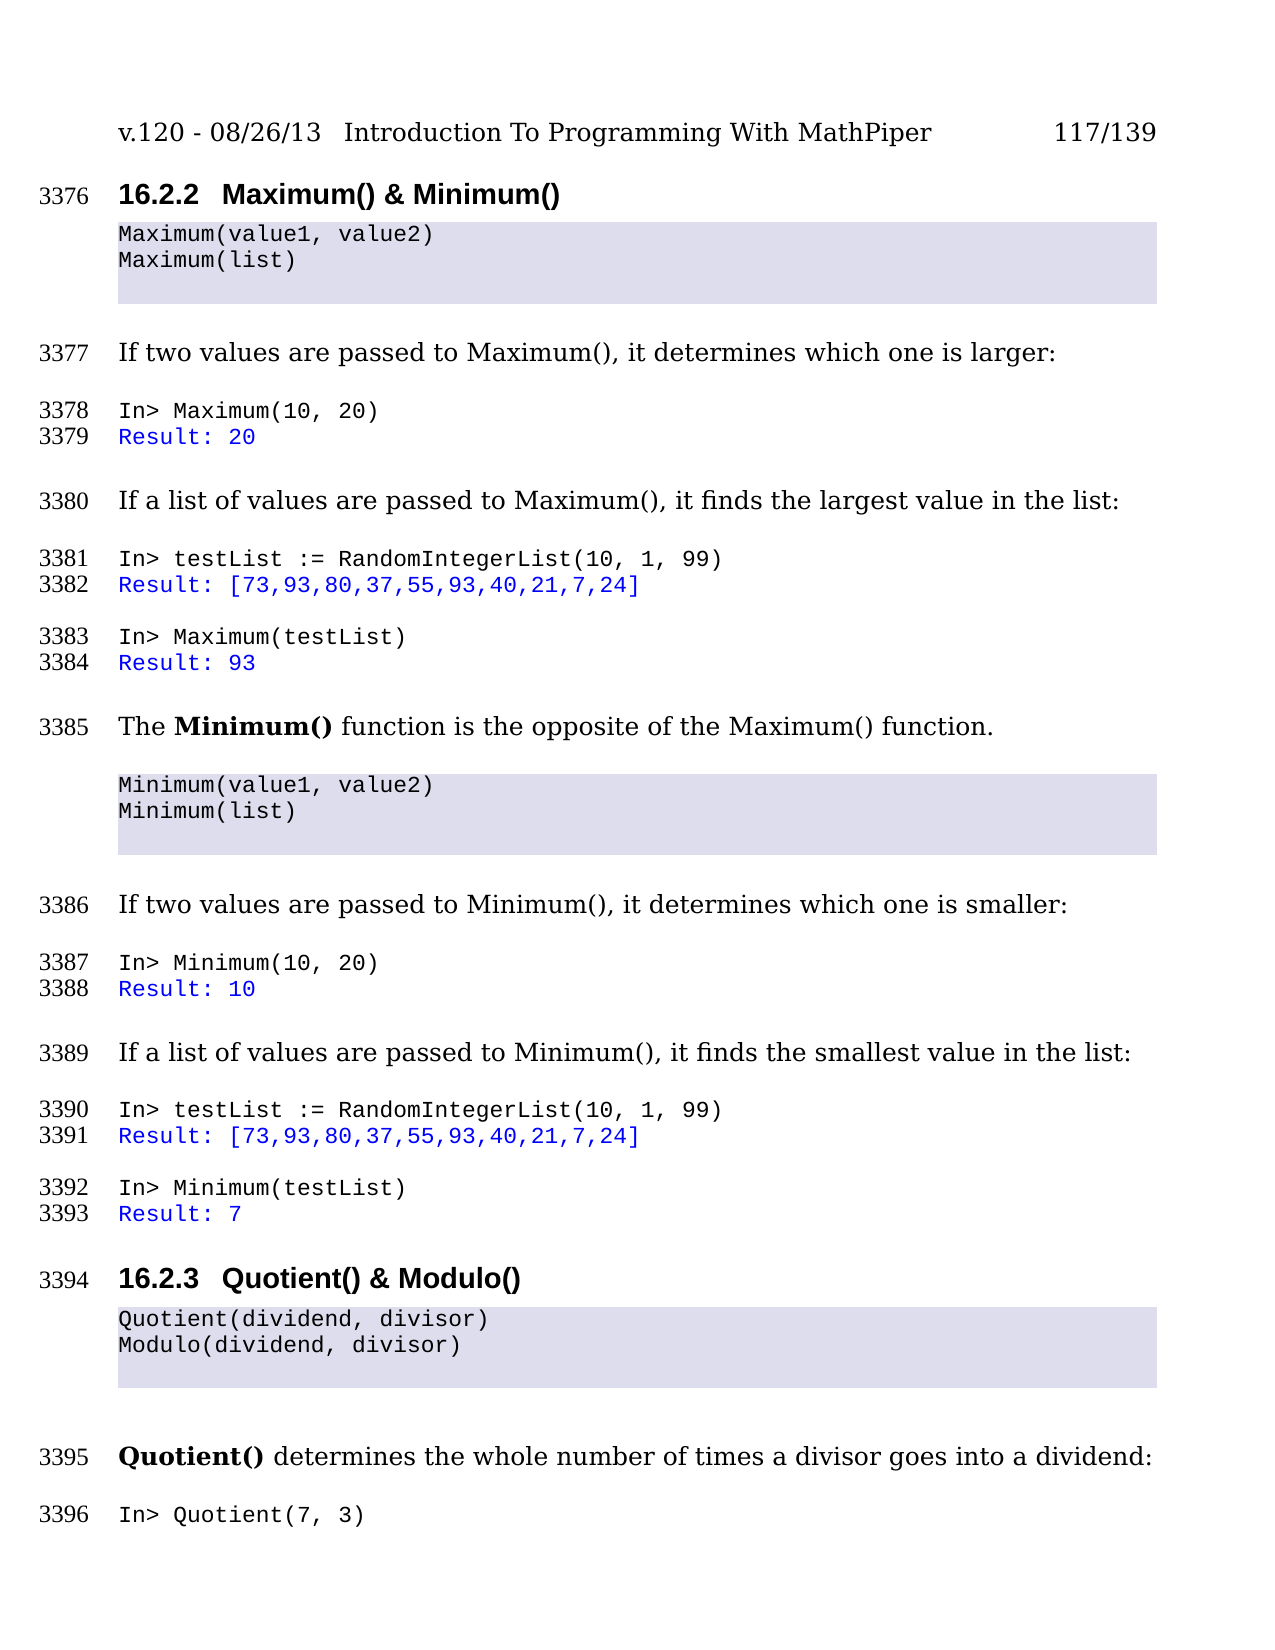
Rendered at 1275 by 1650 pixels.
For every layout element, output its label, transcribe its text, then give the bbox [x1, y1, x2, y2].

text Result: 20 [118, 426, 1157, 452]
text If a list of values are passed to Maximum(), it finds the largest value in the list: [118, 486, 1157, 516]
table_header Quotient(dividend, divisor) Modulo(dividend, divisor) [118, 1307, 1157, 1388]
text Result: 93 [118, 651, 1157, 677]
text Result: [73,93,80,37,55,93,40,21,7,24] [118, 573, 1157, 599]
text In> testList := RandomIntegerList(10, 1, 99) [118, 1099, 1157, 1125]
text In> Maximum(testList) [118, 625, 1157, 651]
text The Minimum() function is the opposite of the Maximum() function. [118, 712, 1157, 742]
text In> Maximum(10, 20) [118, 400, 1157, 426]
text If two values are passed to Minimum(), it determines which one is smaller: [118, 890, 1157, 919]
text Result: 10 [118, 977, 1157, 1003]
text If two values are passed to Maximum(), it determines which one is larger: [118, 338, 1157, 368]
text Result: 7 [118, 1203, 1157, 1228]
table_header Maximum(value1, value2) Maximum(list) [118, 222, 1157, 304]
subtitle Quotient() & Modulo() [118, 1262, 1157, 1295]
text In> testList := RandomIntegerList(10, 1, 99) [118, 548, 1157, 573]
text Result: [73,93,80,37,55,93,40,21,7,24] [118, 1125, 1157, 1151]
text In> Minimum(10, 20) [118, 951, 1157, 977]
text Quotient() determines the whole number of times a divisor goes into a dividend: [118, 1442, 1157, 1471]
text In> Quotient(7, 3) [118, 1503, 1157, 1529]
table_header Minimum(value1, value2) Minimum(list) [118, 774, 1157, 855]
subtitle Maximum() & Minimum() [118, 177, 1157, 210]
text In> Minimum(testList) [118, 1177, 1157, 1203]
text If a list of values are passed to Minimum(), it finds the smallest value in the list: [118, 1038, 1157, 1067]
